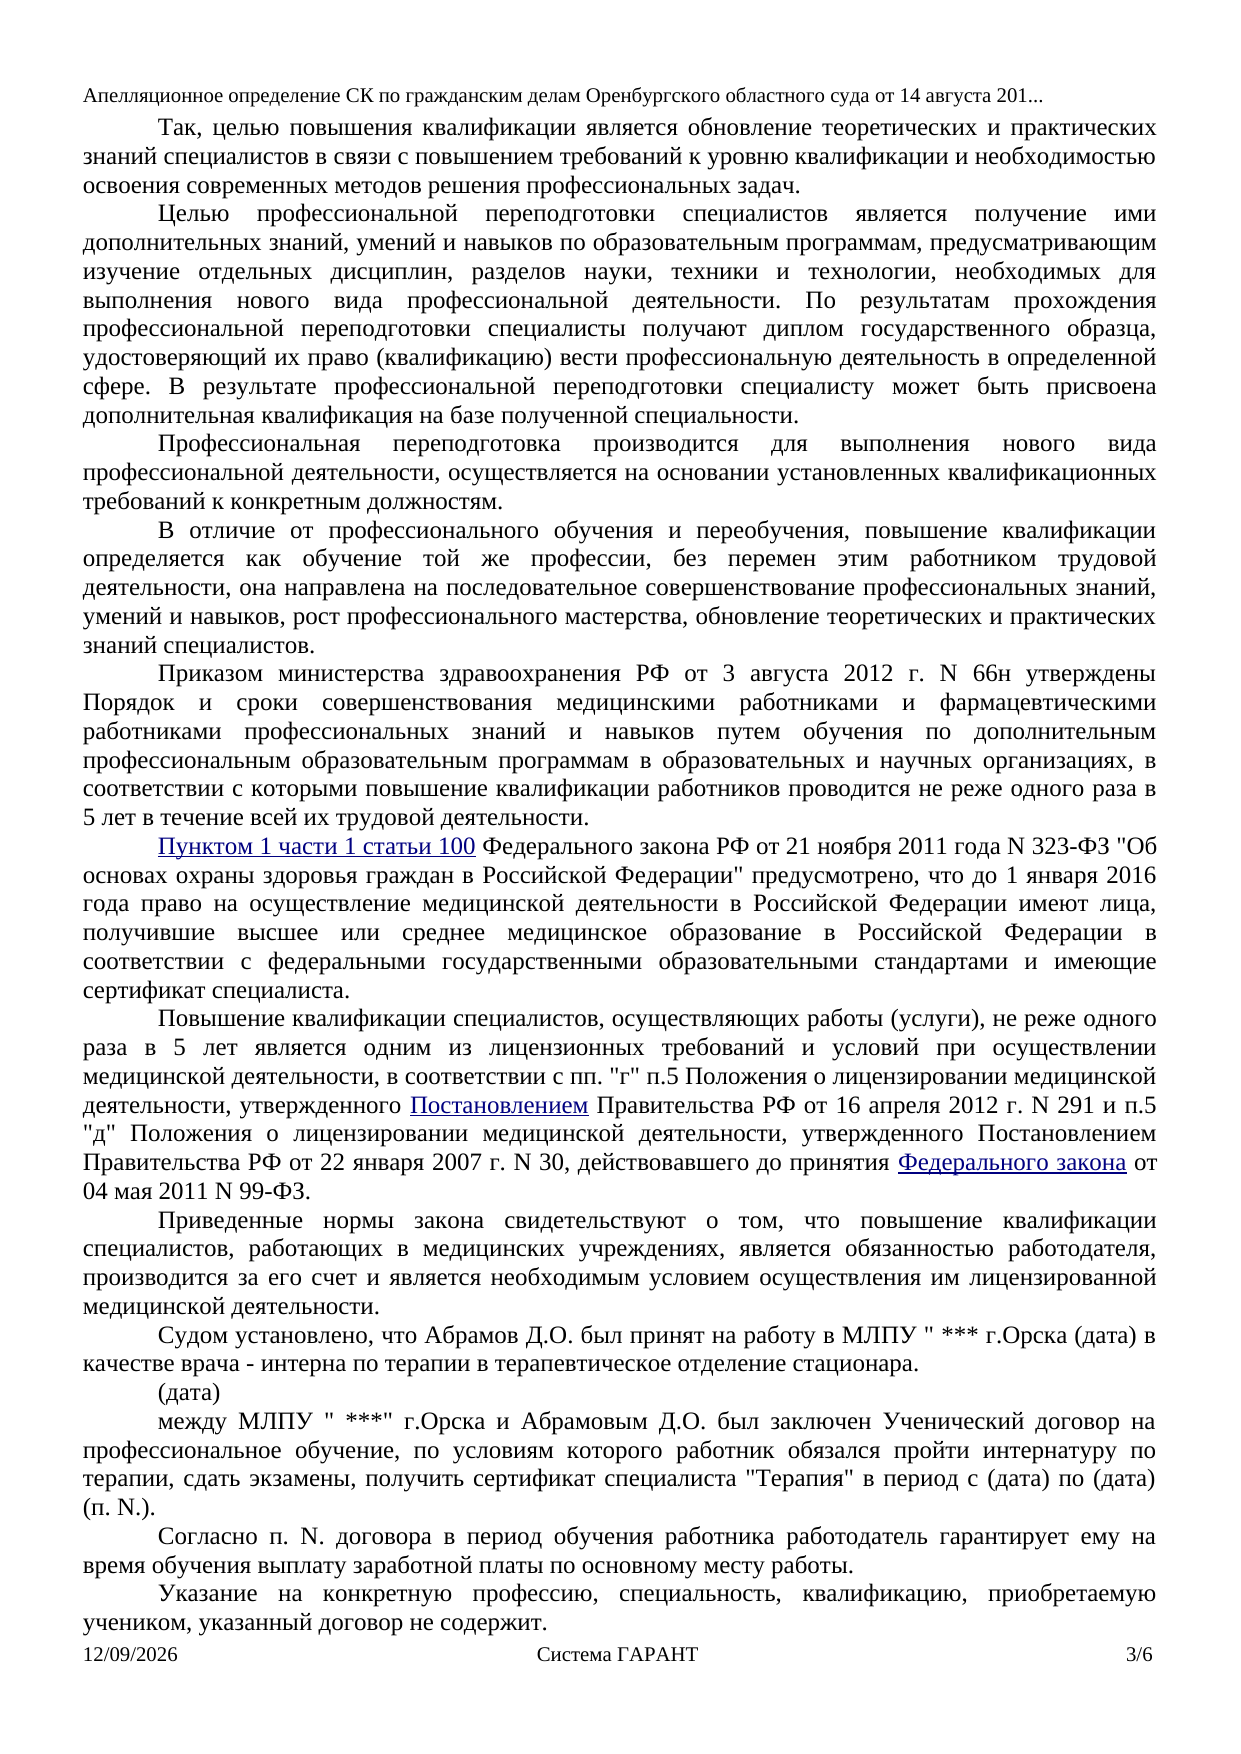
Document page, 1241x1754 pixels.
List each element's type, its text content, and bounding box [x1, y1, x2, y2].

text Профессиональная переподготовка производится для выполнения нового вида профессиональной деятельности, осуществляется на основании установленных квалификационных требований к конкретным должностям. [83, 428, 1157, 515]
text Целью профессиональной переподготовки специалистов является получение ими дополнительных знаний, умений и навыков по образовательным программам, предусматривающим изучение отдельных дисциплин, разделов науки, техники и технологии, необходимых для выполнения нового вида профессиональной деятельности. По результатам прохождения профессиональной переподготовки специалисты получают диплом государственного образца, удостоверяющий их право (квалификацию) вести профессиональную деятельность в определенной сфере. В результате профессиональной переподготовки специалисту может быть присвоена дополнительная квалификация на базе полученной специальности. [83, 198, 1157, 428]
text Судом установлено, что Абрамов Д.О. был принят на работу в МЛПУ " *** г.Орска (дата) в качестве врача - интерна по терапии в терапевтическое отделение стационара. [83, 1320, 1157, 1377]
text Пунктом 1 части 1 статьи 100 Федерального закона РФ от 21 ноября 2011 года N 323-ФЗ "Об основах охраны здоровья граждан в Российской Федерации" предусмотрено, что до 1 января 2016 года право на осуществление медицинской деятельности в Российской Федерации имеют лица, получившие высшее или среднее медицинское образование в Российской Федерации в соответствии с федеральными государственными образовательными стандартами и имеющие сертификат специалиста. [83, 831, 1157, 1003]
text Согласно п. N. договора в период обучения работника работодатель гарантирует ему на время обучения выплату заработной платы по основному месту работы. [83, 1521, 1157, 1578]
text Указание на конкретную профессию, специальность, квалификацию, приобретаемую учеником, указанный договор не содержит. [83, 1578, 1157, 1636]
text Повышение квалификации специалистов, осуществляющих работы (услуги), не реже одного раза в 5 лет является одним из лицензионных требований и условий при осуществлении медицинской деятельности, в соответствии с пп. "г" п.5 Положения о лицензировании медицинской деятельности, утвержденного Постановлением Правительства РФ от 16 апреля 2012 г. N 291 и п.5 "д" Положения о лицензировании медицинской деятельности, утвержденного Постановлением Правительства РФ от 22 января 2007 г. N 30, действовавшего до принятия Федерального закона от 04 мая 2011 N 99-ФЗ. [83, 1003, 1157, 1205]
text Так, целью повышения квалификации является обновление теоретических и практических знаний специалистов в связи с повышением требований к уровню квалификации и необходимостью освоения современных методов решения профессиональных задач. [83, 112, 1157, 198]
text (дата) [83, 1377, 1157, 1406]
text Приведенные нормы закона свидетельствуют о том, что повышение квалификации специалистов, работающих в медицинских учреждениях, является обязанностью работодателя, производится за его счет и является необходимым условием осуществления им лицензированной медицинской деятельности. [83, 1205, 1157, 1320]
text между МЛПУ " ***" г.Орска и Абрамовым Д.О. был заключен Ученический договор на профессиональное обучение, по условиям которого работник обязался пройти интернатуру по терапии, сдать экзамены, получить сертификат специалиста "Терапия" в период с (дата) по (дата) (п. N.). [83, 1406, 1157, 1521]
text Приказом министерства здравоохранения РФ от 3 августа 2012 г. N 66н утверждены Порядок и сроки совершенствования медицинскими работниками и фармацевтическими работниками профессиональных знаний и навыков путем обучения по дополнительным профессиональным образовательным программам в образовательных и научных организациях, в соответствии с которыми повышение квалификации работников проводится не реже одного раза в 5 лет в течение всей их трудовой деятельности. [83, 658, 1157, 831]
text В отличие от профессионального обучения и переобучения, повышение квалификации определяется как обучение той же профессии, без перемен этим работником трудовой деятельности, она направлена на последовательное совершенствование профессиональных знаний, умений и навыков, рост профессионального мастерства, обновление теоретических и практических знаний специалистов. [83, 515, 1157, 658]
